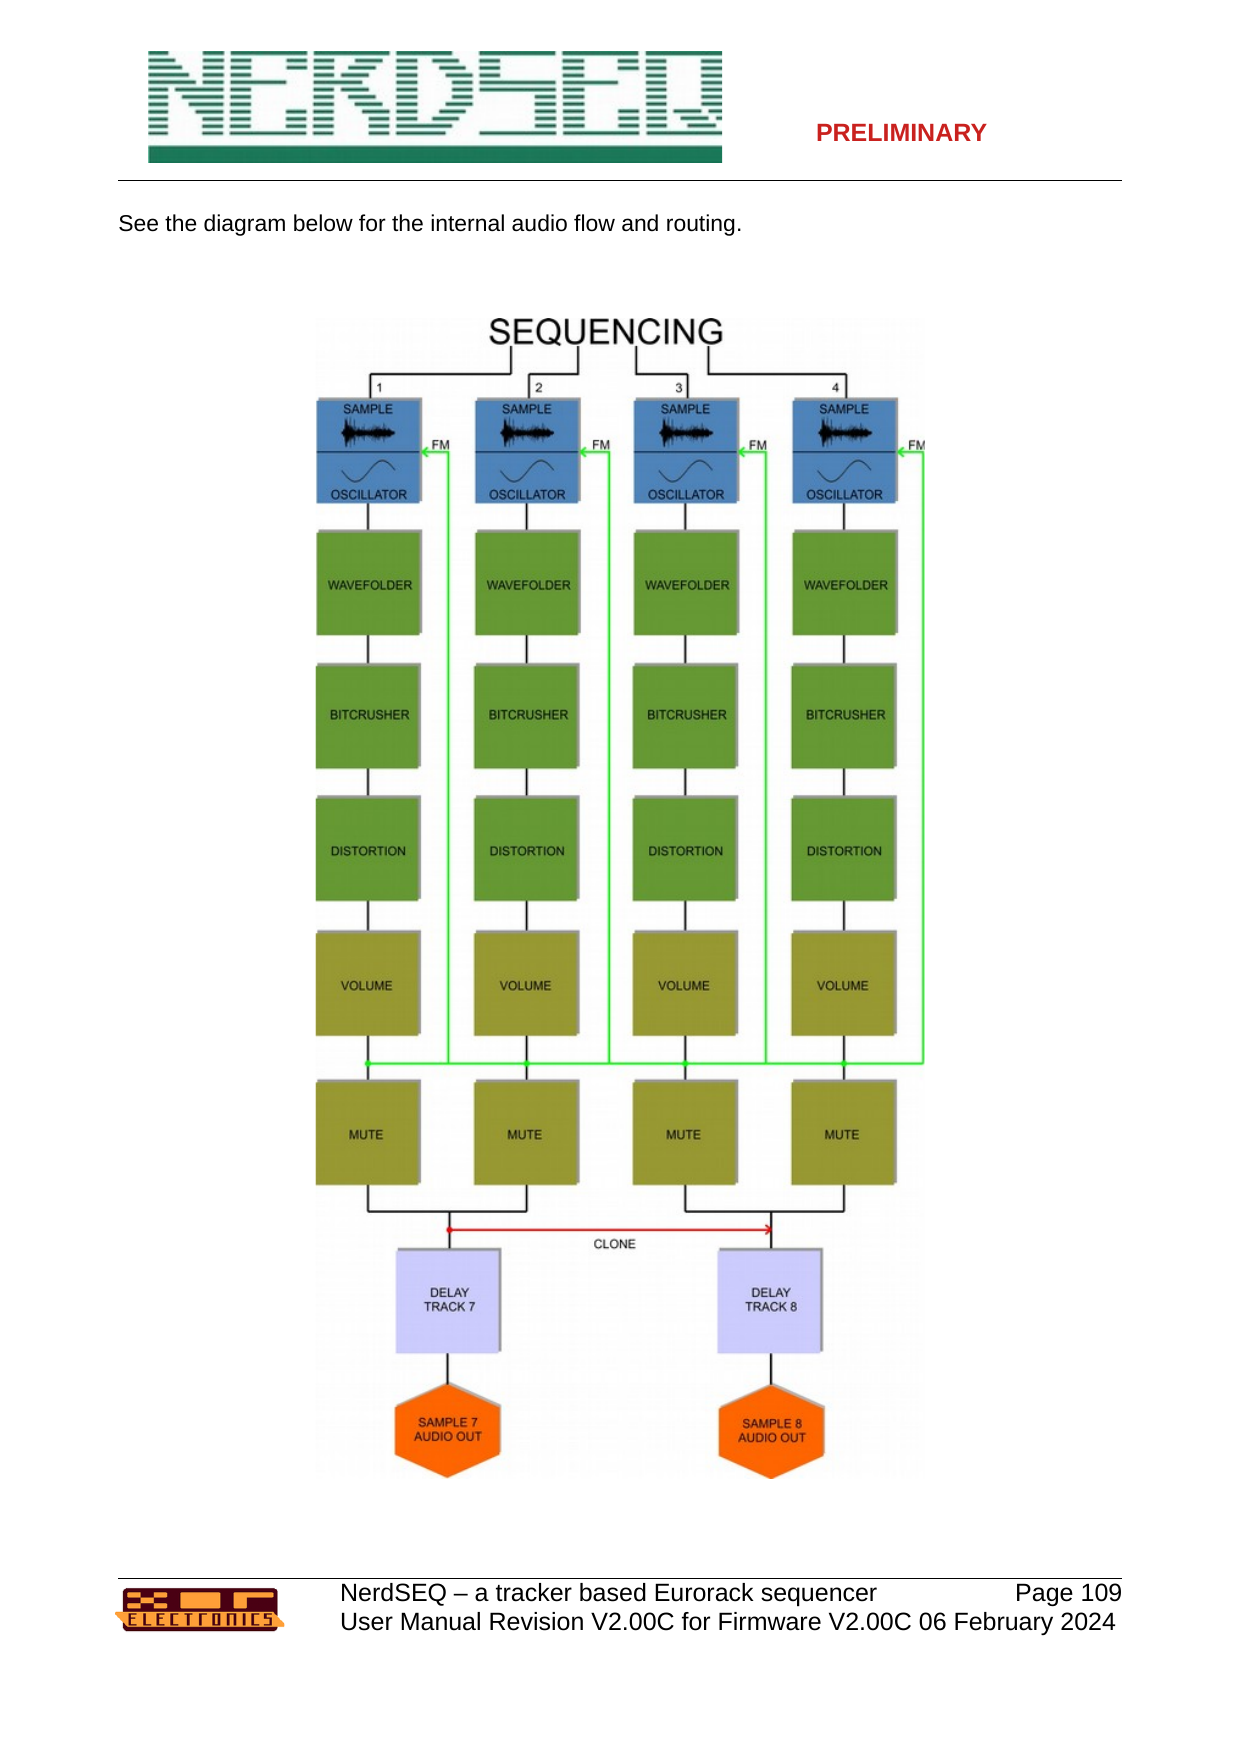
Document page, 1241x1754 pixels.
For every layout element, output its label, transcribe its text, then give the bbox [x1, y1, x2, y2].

picture [315, 318, 925, 1479]
text See the diagram below for the internal audio flow and routing. [118, 209, 1122, 236]
picture [148, 51, 723, 163]
picture [115, 1584, 285, 1634]
